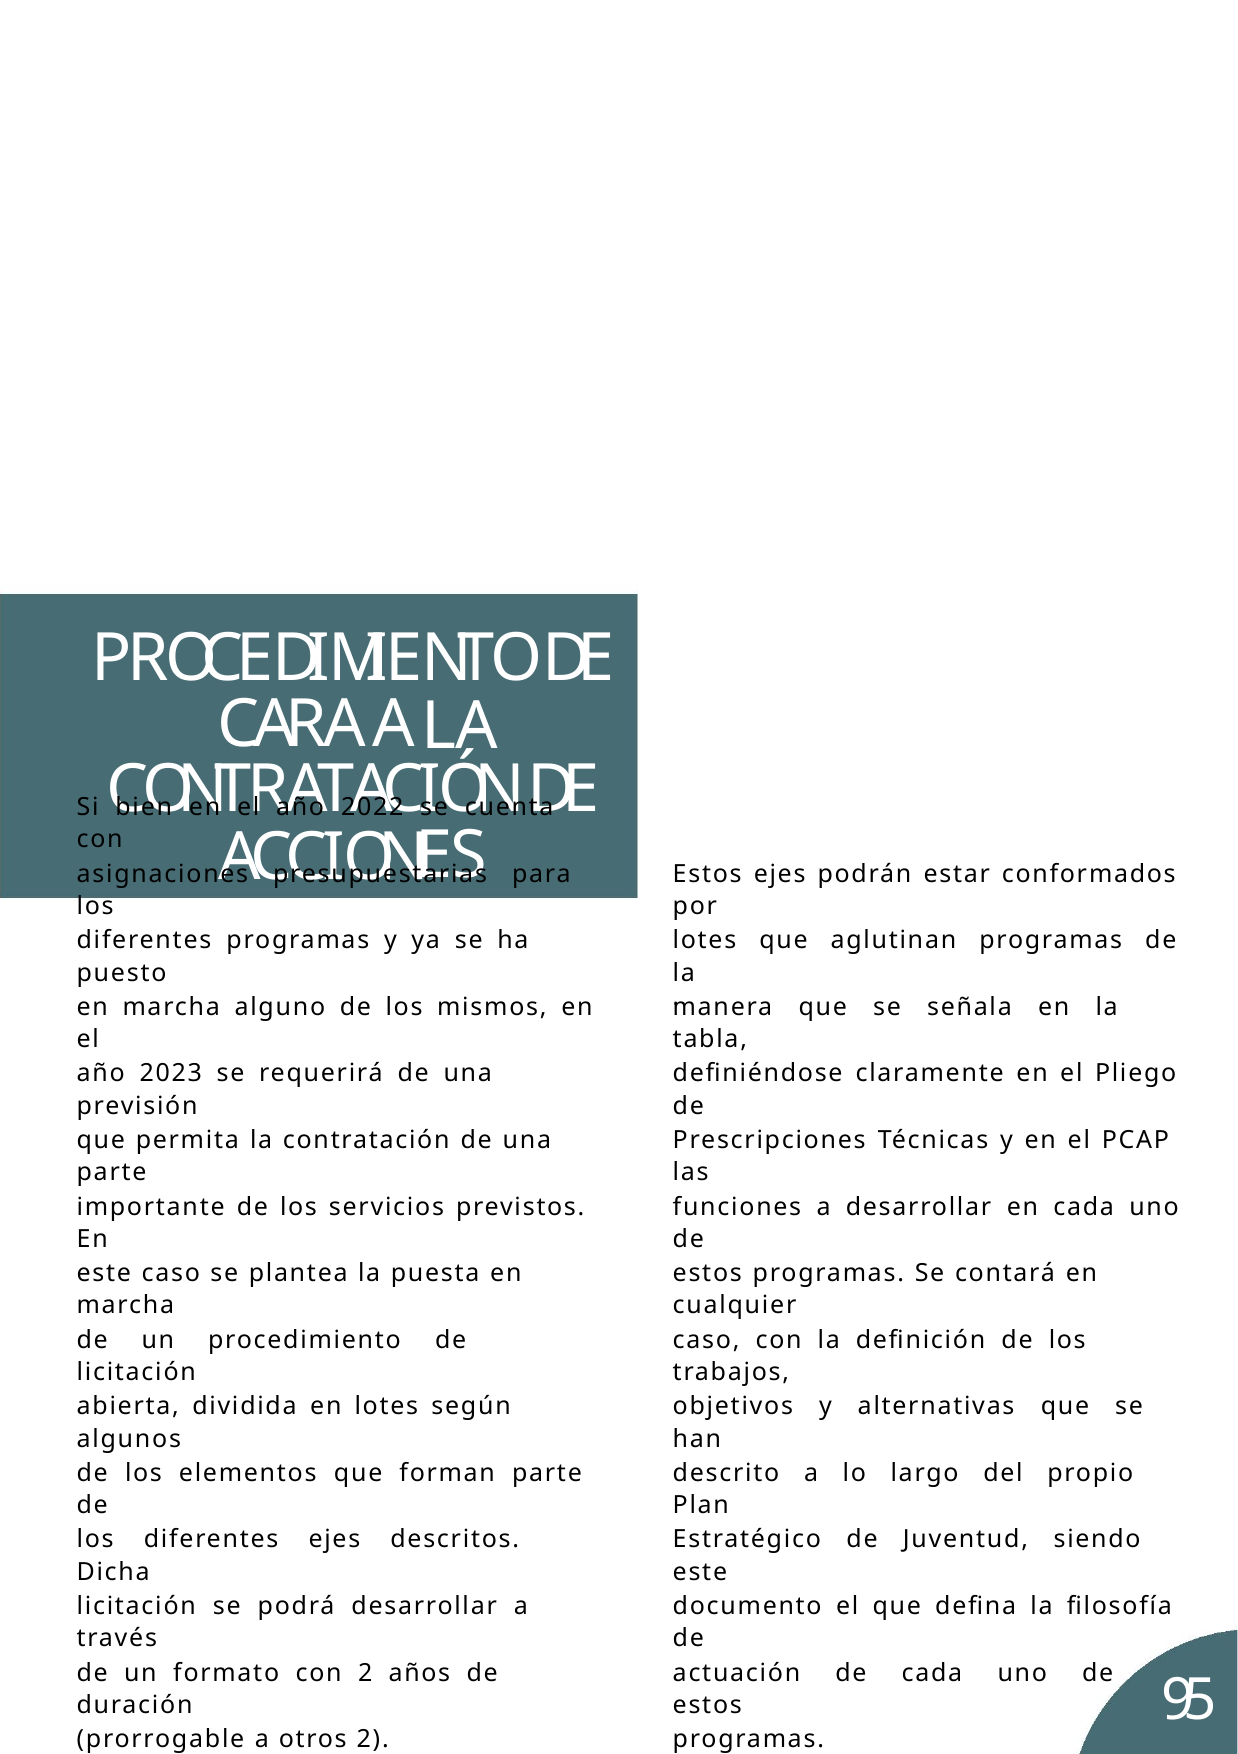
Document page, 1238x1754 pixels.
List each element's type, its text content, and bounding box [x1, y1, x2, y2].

text Si bien en el año 2022 se cuenta con [76, 790, 612, 854]
text 9 [1161, 1665, 1183, 1733]
text R [285, 684, 323, 750]
text actuación de cada uno de estos [672, 1655, 1208, 1720]
text N [486, 773, 497, 790]
text A [267, 705, 282, 726]
text abierta, dividida en lotes según algunos [76, 1389, 612, 1453]
text R [259, 769, 278, 786]
text E [237, 619, 272, 684]
text P [91, 619, 128, 696]
text definiéndose claramente en el Pliego de [672, 1056, 1208, 1121]
text 9 [1169, 1681, 1183, 1699]
text A [372, 684, 426, 750]
text T [317, 750, 350, 790]
text T [214, 750, 247, 790]
text C [201, 619, 237, 696]
text E [386, 619, 421, 684]
text de los elementos que forman parte de [76, 1455, 612, 1520]
text A [299, 770, 313, 790]
text en marcha alguno de los mismos, en el [76, 989, 612, 1054]
text importante de los servicios previstos. En [76, 1189, 612, 1254]
text P [103, 638, 122, 656]
text T [339, 769, 350, 790]
text T [236, 769, 247, 790]
text de un procedimiento de licitación [76, 1322, 612, 1387]
text A [323, 684, 372, 750]
text R [128, 619, 165, 696]
text de un formato con 2 años de duración [76, 1655, 612, 1720]
text O [142, 750, 177, 790]
text estos programas. Se contará en cualquier [672, 1256, 1208, 1320]
text O [175, 637, 201, 675]
text R [139, 638, 158, 655]
text I [418, 750, 438, 790]
picture [0, 0, 1238, 1754]
text documento el que defina la filosofía de [672, 1588, 1208, 1653]
text O [165, 619, 201, 696]
text diferentes programas y ya se ha puesto [76, 923, 612, 987]
text objetivos y alternativas que se han [672, 1389, 1208, 1453]
text año 2023 se requerirá de una previsión [76, 1056, 612, 1121]
text D [542, 619, 578, 696]
text Prescripciones Técnicas y en el PCAP las [672, 1123, 1208, 1187]
text L [426, 696, 455, 750]
text C [217, 684, 253, 750]
text C [211, 637, 237, 675]
text C [382, 750, 418, 790]
text D [539, 769, 563, 790]
text I [432, 767, 438, 790]
text C [392, 768, 418, 790]
text licitación se podrá desarrollar a través [76, 1588, 612, 1653]
text descrito a lo largo del propio Plan [672, 1455, 1208, 1520]
text C [106, 750, 142, 790]
text A [350, 750, 382, 790]
text A [285, 750, 317, 790]
text 5 [1183, 1665, 1237, 1733]
text O [152, 768, 177, 790]
text A [337, 705, 352, 726]
text O [490, 619, 542, 696]
text E [578, 619, 635, 696]
text I [365, 619, 386, 684]
text C [227, 703, 253, 741]
text N [189, 773, 200, 790]
text (prorrogable a otros 2). [76, 1722, 612, 1754]
text funciones a desarrollar en cada uno de [672, 1189, 1208, 1254]
text asignaciones presupuestarias para los [76, 856, 612, 921]
text E [563, 750, 620, 827]
text programas. [672, 1722, 1208, 1754]
text Ó [448, 768, 474, 790]
text I [307, 619, 328, 684]
text lotes que aglutinan programas de la [672, 923, 1208, 987]
text R [247, 750, 285, 790]
text Ó [438, 750, 474, 790]
text los diferentes ejes descritos. Dicha [76, 1522, 612, 1587]
text T [457, 619, 490, 696]
text manera que se señala en la tabla, [672, 989, 1208, 1054]
text A [364, 770, 378, 790]
text D [527, 750, 563, 790]
text A [386, 705, 401, 726]
text caso, con la definición de los trabajos, [672, 1322, 1208, 1387]
text N [177, 750, 214, 790]
text C [116, 768, 142, 790]
text D [272, 619, 307, 684]
text Estratégico de Juventud, siendo este [672, 1522, 1208, 1587]
text Estos ejes podrán estar conformados por [672, 856, 1208, 921]
text que permita la contratación de una parte [76, 1123, 612, 1187]
text A [253, 684, 285, 745]
text M [328, 619, 365, 684]
text N [421, 619, 457, 696]
text A [455, 696, 512, 750]
text este caso se plantea la puesta en marcha [76, 1256, 612, 1320]
text N [474, 750, 527, 790]
text A [253, 731, 285, 750]
